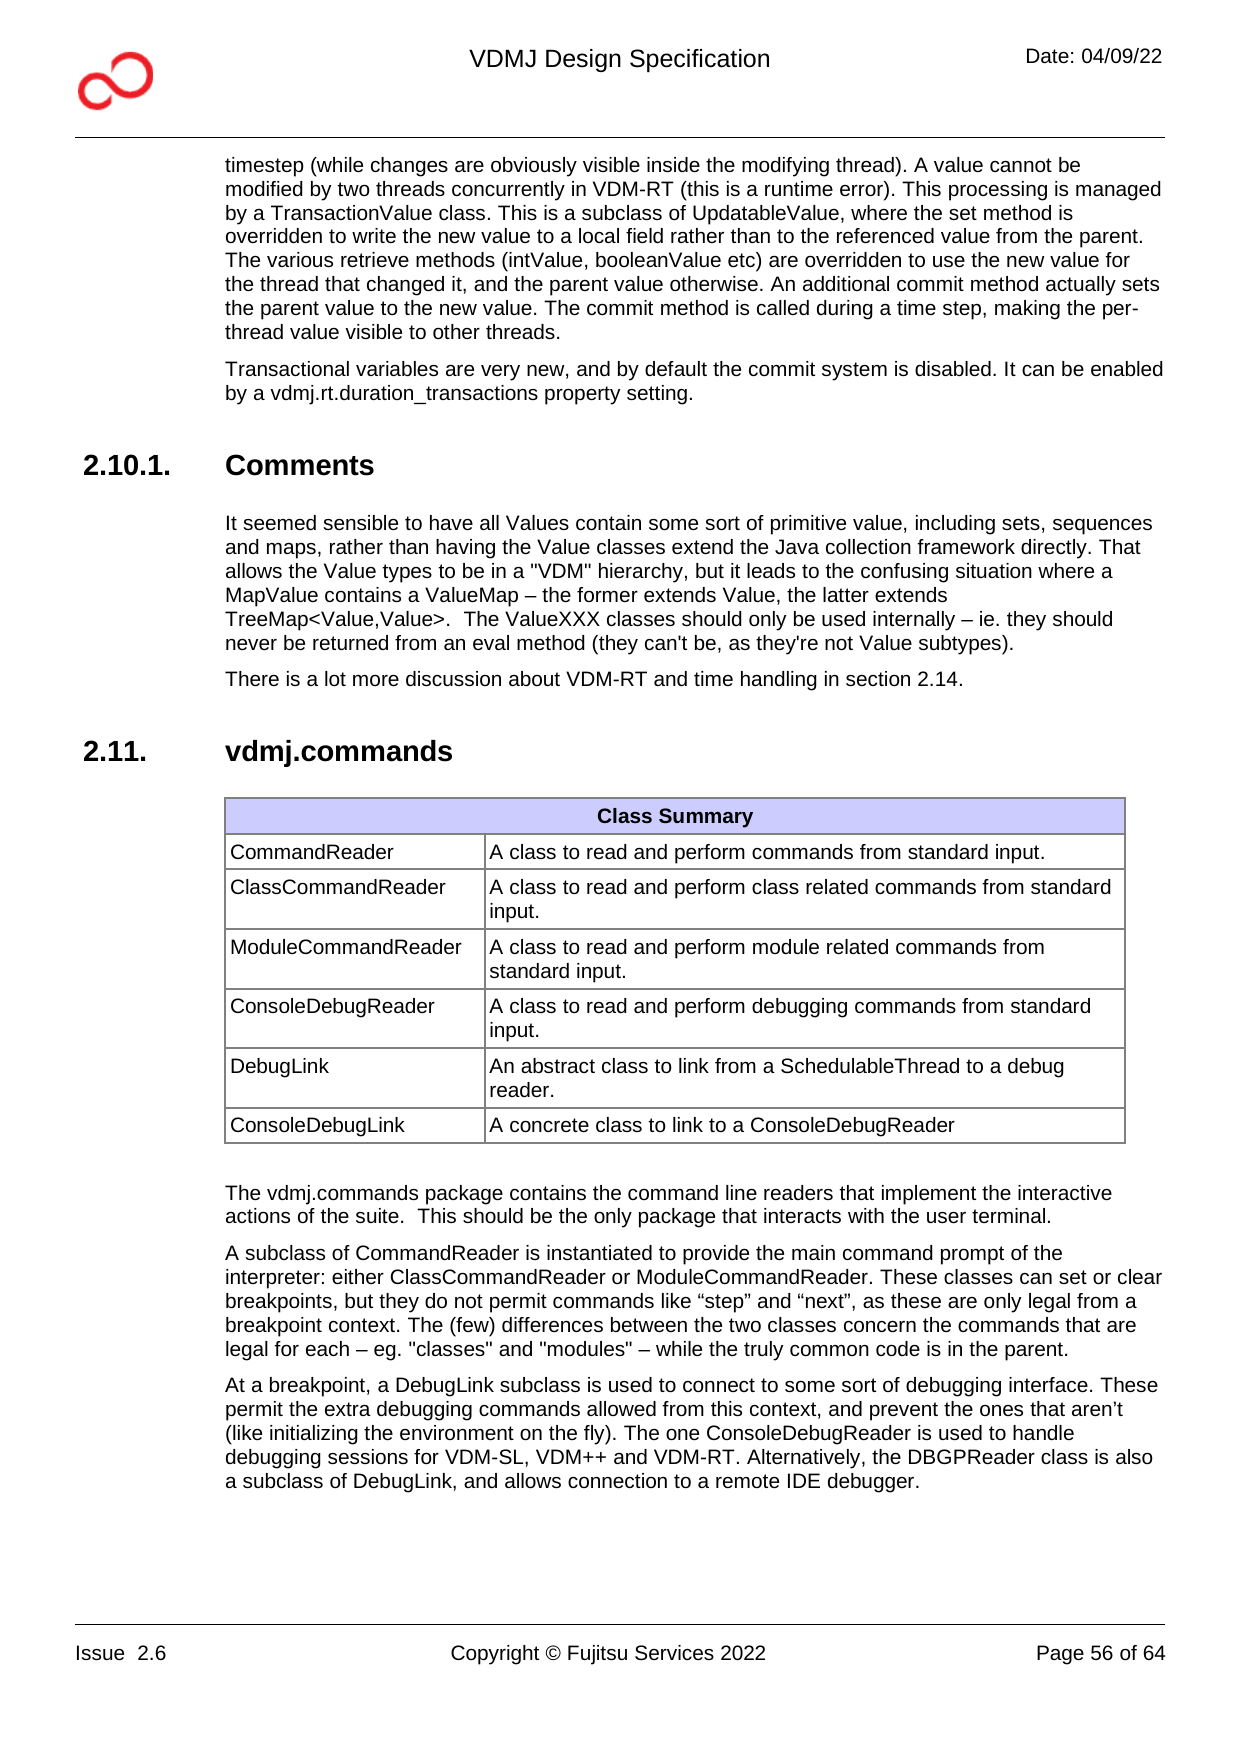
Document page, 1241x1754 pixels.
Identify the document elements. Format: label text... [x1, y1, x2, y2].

table_cell A class to read and perform commands from standard input. [486, 835, 1124, 868]
text It seemed sensible to have all Values contain some sort of primitive value, including sets, sequences and maps, rather than having the Value classes extend the Java collection framework directly. That allows the Value types to be in a "VDM" hierarchy, but it leads to the confusing situation where a MapValue contains a ValueMap – the former extends Value, the latter extends TreeMap<Value,Value>. The ValueXXX classes should only be used internally – ie. they should never be returned from an eval method (they can't be, as they're not Value subtypes). [225, 511, 1165, 655]
table_cell DebugLink [226, 1049, 484, 1107]
text There is a lot more discussion about VDM-RT and time handling in section 2.14. [225, 667, 1165, 691]
text A subclass of CommandReader is instantiated to provide the main command prompt of the interpreter: either ClassCommandReader or ModuleCommandReader. These classes can set or clear breakpoints, but they do not permit commands like “step” and “next”, as these are only legal from a breakpoint context. The (few) differences between the two classes concern the commands that are legal for each – eg. "classes" and "modules" – while the truly common code is in the parent. [225, 1241, 1165, 1361]
table_cell CommandReader [226, 835, 484, 868]
text Transactional variables are very new, and by default the commit system is disabled. It can be enabled by a vdmj.rt.duration_transactions property setting. [225, 357, 1165, 405]
table_cell ConsoleDebugLink [226, 1109, 484, 1142]
text At a breakpoint, a DebugLink subclass is used to connect to some sort of debugging interface. These permit the extra debugging commands allowed from this context, and prevent the ones that aren’t (like initializing the environment on the fly). The one ConsoleDebugReader is used to handle debugging sessions for VDM-SL, VDM++ and VDM-RT. Alternatively, the DBGPReader class is also a subclass of DebugLink, and allows connection to a remote IDE debugger. [225, 1373, 1165, 1493]
table_cell A class to read and perform class related commands from standard input. [486, 870, 1124, 928]
table_cell A concrete class to link to a ConsoleDebugReader [486, 1109, 1124, 1142]
subtitle Comments [75, 447, 1165, 481]
table_header Class Summary [226, 799, 1124, 833]
table_cell ConsoleDebugReader [226, 990, 484, 1047]
text The vdmj.commands package contains the command line readers that implement the interactive actions of the suite. This should be the only package that interacts with the user terminal. [225, 1181, 1165, 1229]
picture [78, 44, 153, 120]
table_cell An abstract class to link from a SchedulableThread to a debug reader. [486, 1049, 1124, 1107]
subtitle vdmj.commands [75, 734, 1165, 767]
table_cell A class to read and perform debugging commands from standard input. [486, 990, 1124, 1047]
table_cell ClassCommandReader [226, 870, 484, 928]
text timestep (while changes are obviously visible inside the modifying thread). A value cannot be modified by two threads concurrently in VDM-RT (this is a runtime error). This processing is managed by a TransactionValue class. This is a subclass of UpdatableValue, where the set method is overridden to write the new value to a local field rather than to the referenced value from the parent. The various retrieve methods (intValue, booleanValue etc) are overridden to use the new value for the thread that changed it, and the parent value otherwise. An additional commit method actually sets the parent value to the new value. The commit method is called during a time step, making the per-thread value visible to other threads. [225, 153, 1165, 344]
table_cell ModuleCommandReader [226, 930, 484, 987]
table_cell A class to read and perform module related commands from standard input. [486, 930, 1124, 987]
